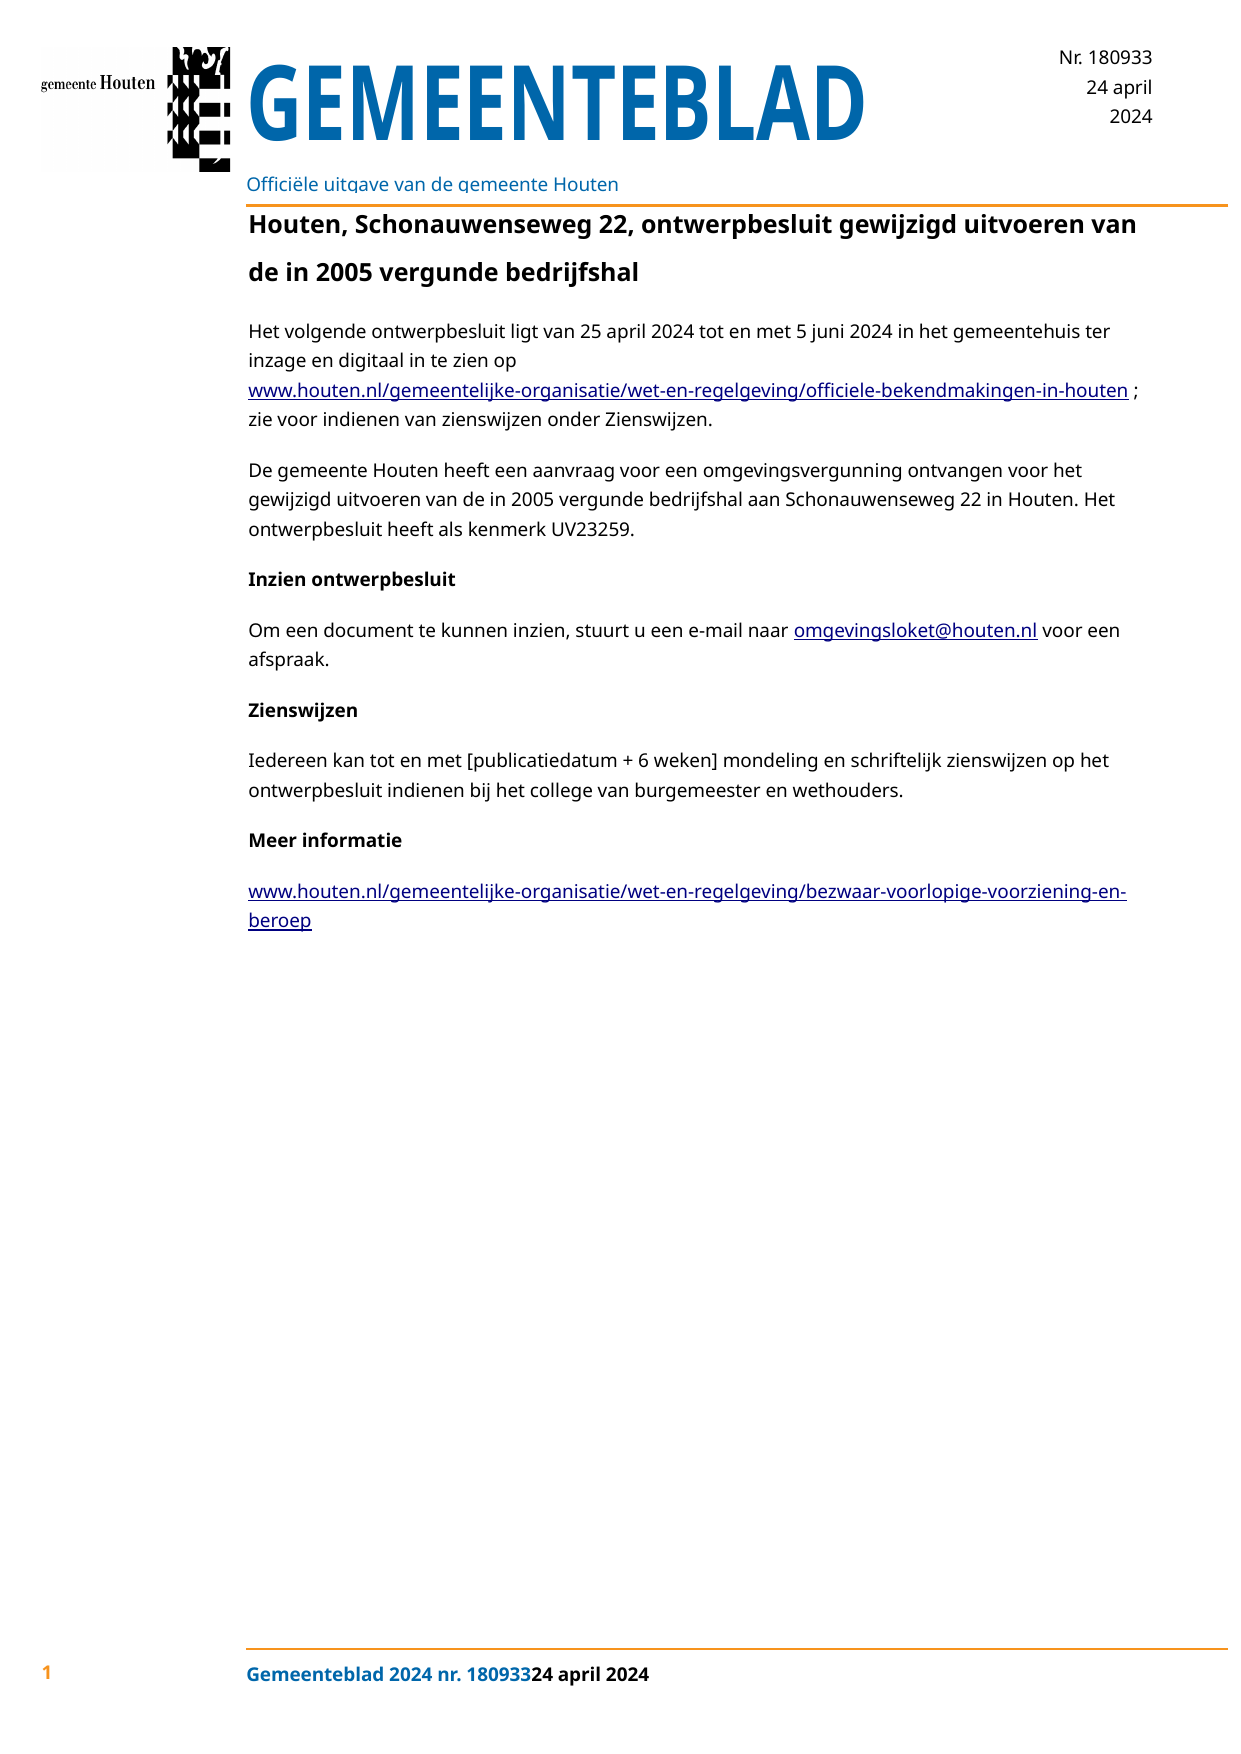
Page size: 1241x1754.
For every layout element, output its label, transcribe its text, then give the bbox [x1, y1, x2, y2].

text www.houten.nl/gemeentelijke-organisatie/wet-en-regelgeving/bezwaar-voorlopige-voorziening-en-beroep [248, 878, 1152, 933]
text Om een document te kunnen inzien, stuurt u een e-mail naar omgevingsloket@houten.nl voor een afspraak. [248, 617, 1152, 672]
text Zienswijzen [248, 697, 1152, 723]
text Houten, Schonauwenseweg 22, ontwerpbesluit gewijzigd uitvoeren van de in 2005 vergunde bedrijfshal [248, 207, 1152, 288]
text De gemeente Houten heeft een aanvraag voor een omgevingsvergunning ontvangen voor het gewijzigd uitvoeren van de in 2005 vergunde bedrijfshal aan Schonauwenseweg 22 in Houten. Het ontwerpbesluit heeft als kenmerk UV23259. [248, 457, 1152, 542]
text Iedereen kan tot en met [publicatiedatum + 6 weken] mondeling en schriftelijk zienswijzen op het ontwerpbesluit indienen bij het college van burgemeester en wethouders. [248, 747, 1152, 803]
picture [41, 47, 231, 172]
text Het volgende ontwerpbesluit ligt van 25 april 2024 tot en met 5 juni 2024 in het gemeentehuis ter inzage en digitaal in te zien op www.houten.nl/gemeentelijke-organisatie/wet-en-regelgeving/officiele-bekendmakingen-in-houten ; zie voor indienen van zienswijzen onder Zienswijzen. [248, 318, 1152, 432]
text Meer informatie [248, 827, 1152, 853]
text Inzien ontwerpbesluit [248, 567, 1152, 592]
